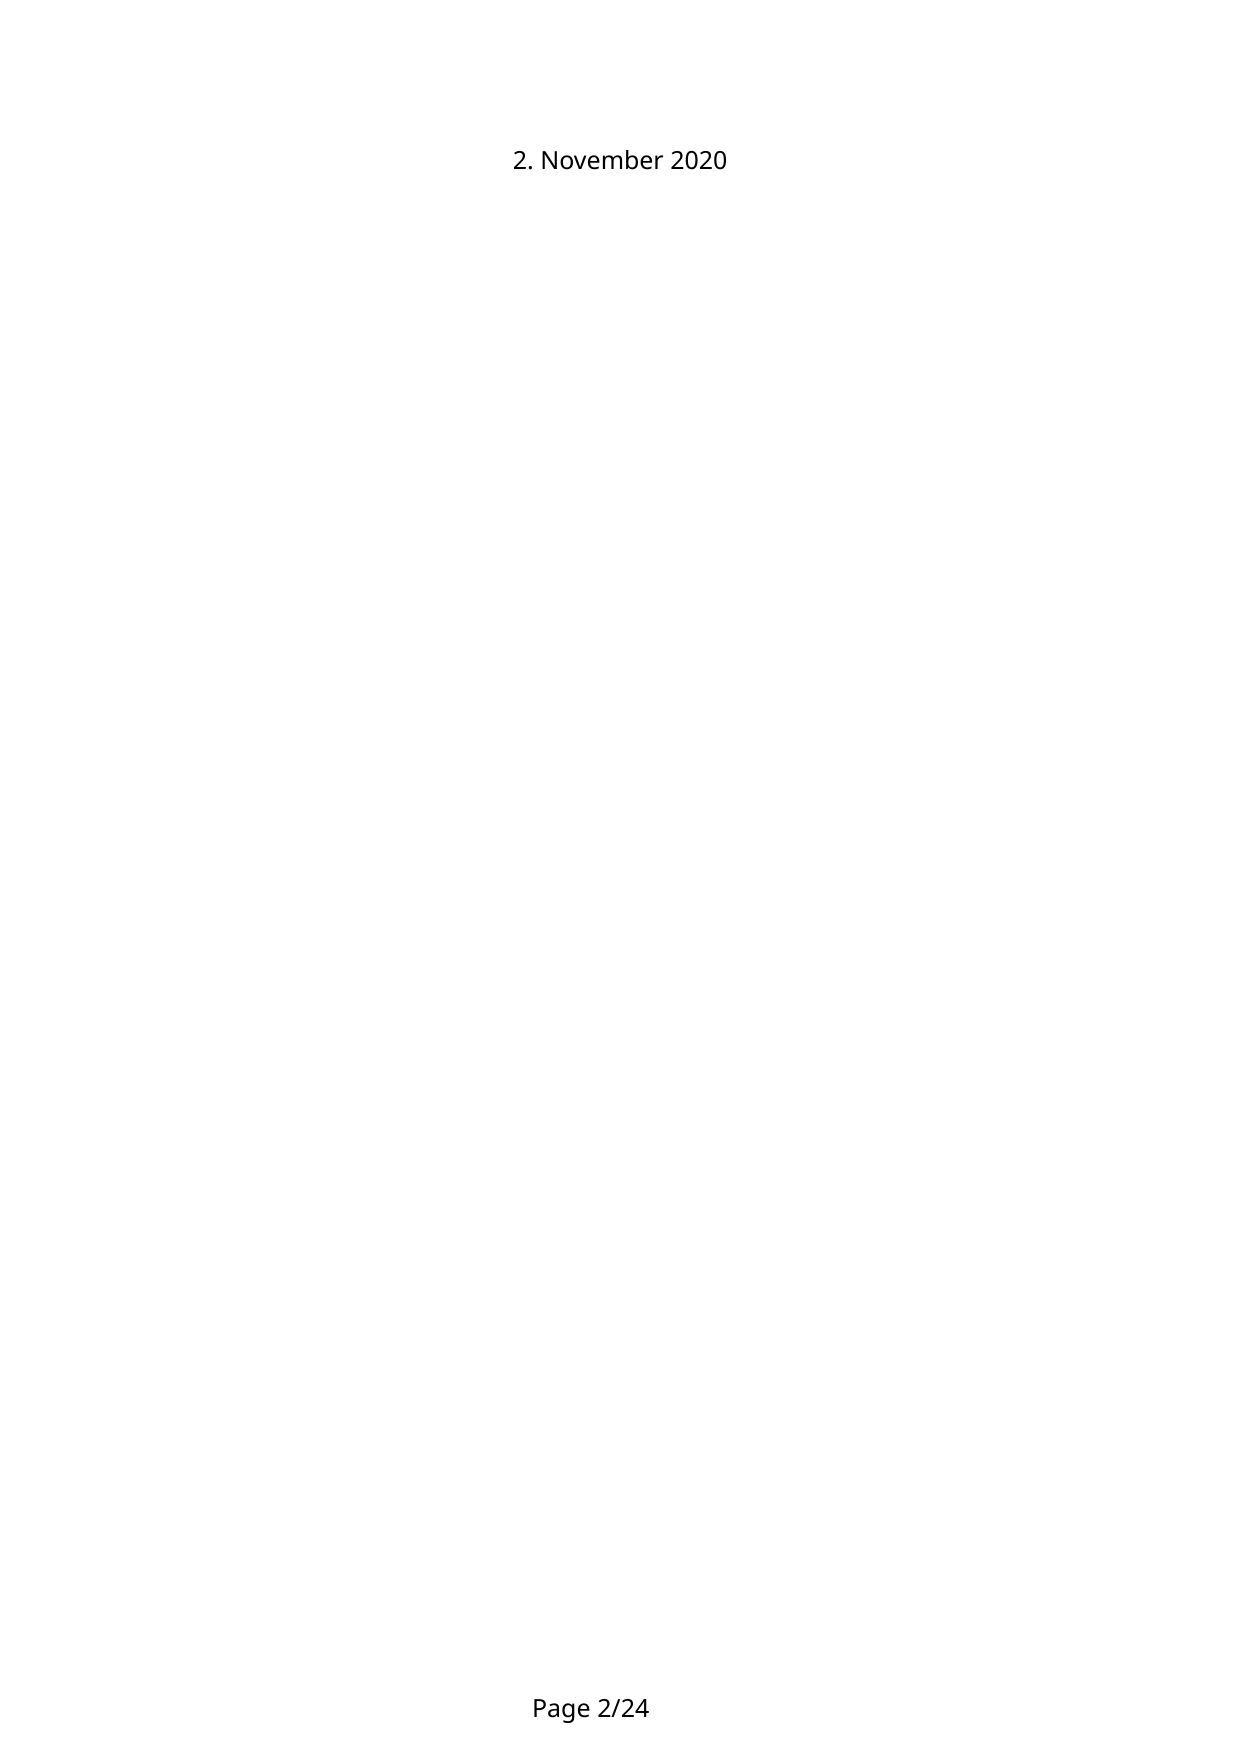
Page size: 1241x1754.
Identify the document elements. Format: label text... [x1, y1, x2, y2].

text 2. November 2020 [88, 142, 1152, 176]
